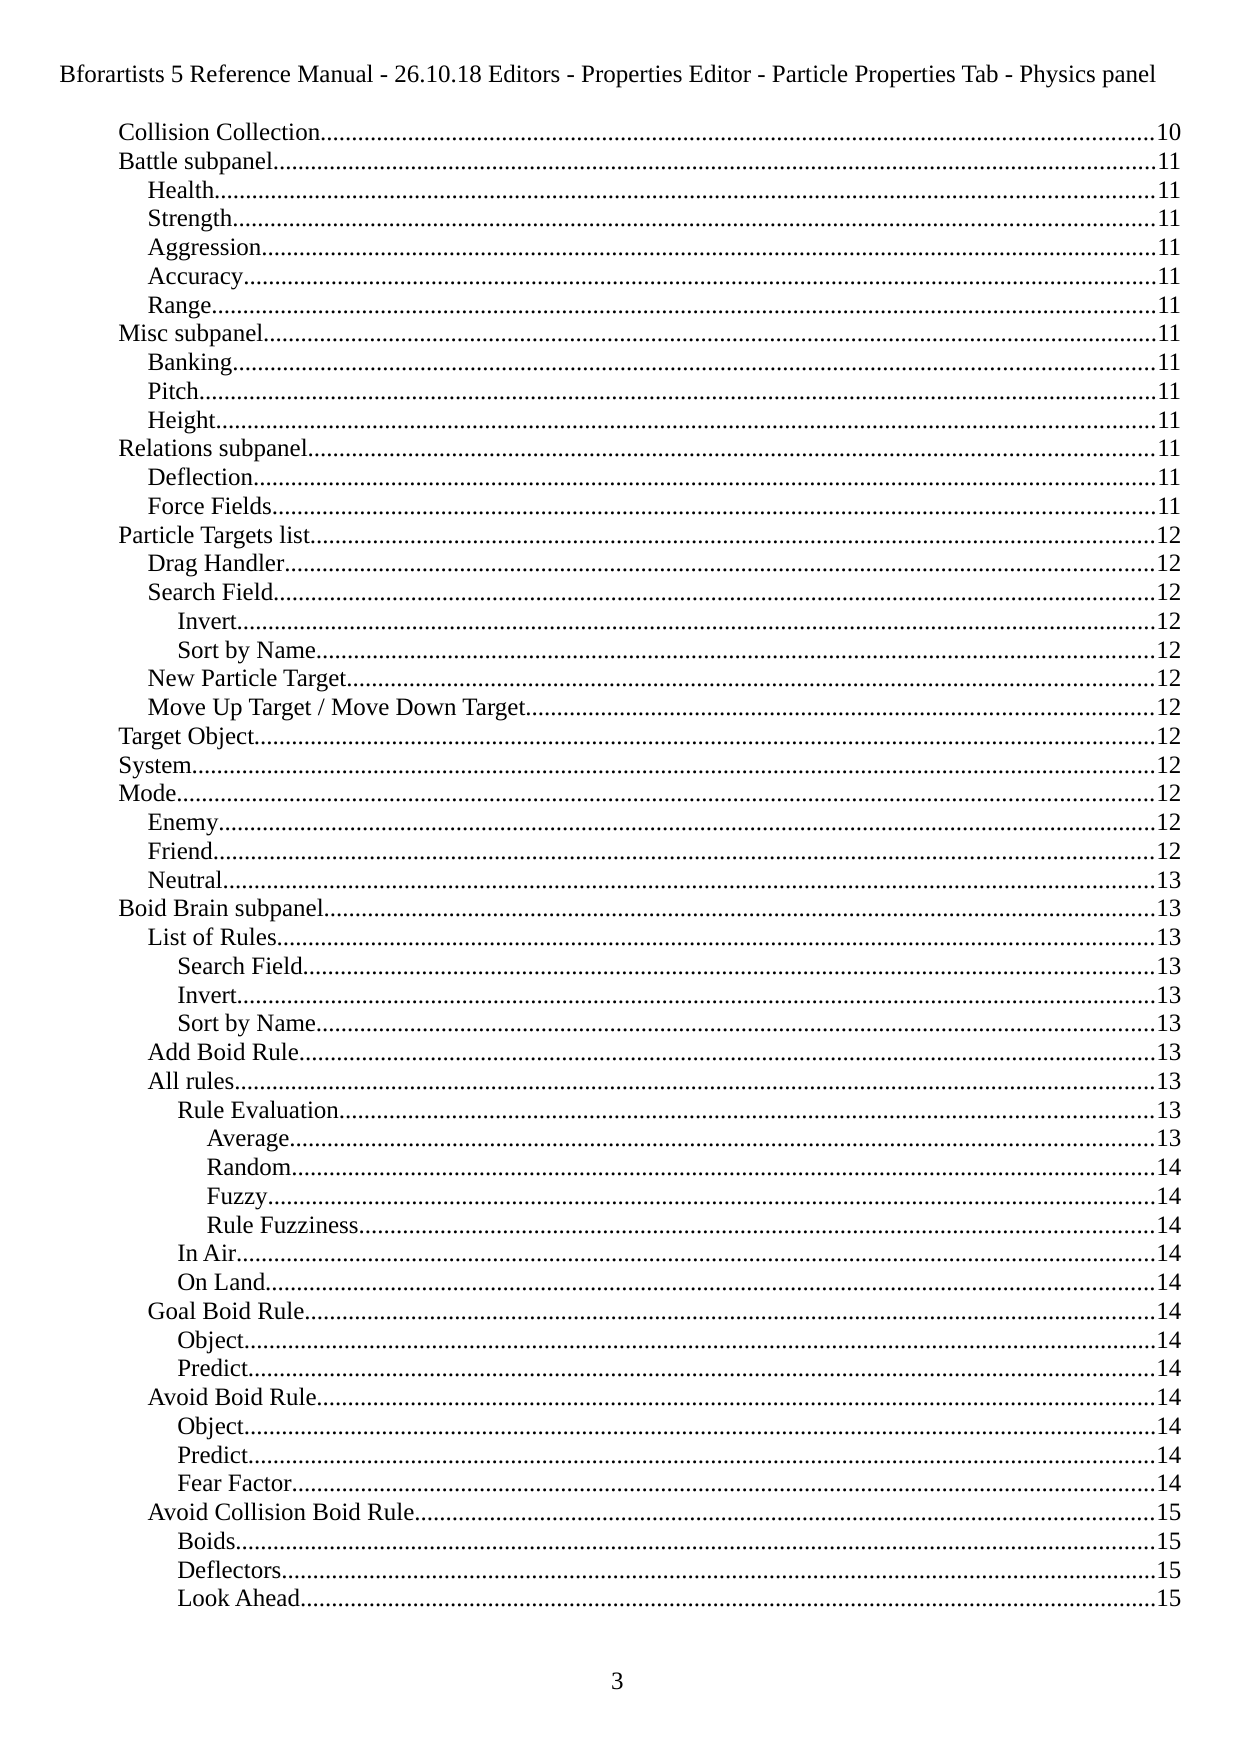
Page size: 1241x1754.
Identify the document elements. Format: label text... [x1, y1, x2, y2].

text Drag Handler 12 [147, 548, 1181, 577]
text Deflectors 15 [177, 1555, 1181, 1583]
text Search Field 12 [147, 577, 1181, 606]
text Average 13 [206, 1123, 1181, 1152]
text Move Up Target / Move Down Target 12 [147, 692, 1181, 721]
text Rule Evaluation 13 [177, 1095, 1181, 1123]
text All rules 13 [147, 1066, 1181, 1095]
text Fuzzy 14 [206, 1181, 1181, 1210]
text Look Ahead 15 [177, 1583, 1181, 1612]
text Relations subpanel 11 [118, 433, 1181, 462]
text Boid Brain subpanel 13 [118, 893, 1181, 922]
text Sort by Name 13 [177, 1008, 1181, 1037]
text Enemy 12 [147, 807, 1181, 836]
text Avoid Boid Rule 14 [147, 1382, 1181, 1411]
text System 12 [118, 750, 1181, 778]
text Health 11 [147, 175, 1181, 203]
text Range 11 [147, 290, 1181, 318]
text Boids 15 [177, 1526, 1181, 1555]
text Banking 11 [147, 347, 1181, 376]
text Collision Collection 10 [118, 117, 1181, 146]
text Fear Factor 14 [177, 1468, 1181, 1497]
text List of Rules 13 [147, 922, 1181, 951]
text Object 14 [177, 1325, 1181, 1353]
text Battle subpanel 11 [118, 146, 1181, 175]
text Neutral 13 [147, 865, 1181, 893]
text Predict 14 [177, 1353, 1181, 1382]
text Aggression 11 [147, 232, 1181, 261]
text Random 14 [206, 1152, 1181, 1181]
text Goal Boid Rule 14 [147, 1296, 1181, 1325]
text Search Field 13 [177, 951, 1181, 980]
text Mode 12 [118, 778, 1181, 807]
text Height 11 [147, 405, 1181, 433]
text In Air 14 [177, 1238, 1181, 1267]
text On Land 14 [177, 1267, 1181, 1296]
text Target Object 12 [118, 721, 1181, 750]
text Rule Fuzziness 14 [206, 1210, 1181, 1238]
text Avoid Collision Boid Rule 15 [147, 1497, 1181, 1526]
text Force Fields 11 [147, 491, 1181, 520]
text Invert 13 [177, 980, 1181, 1008]
text Predict 14 [177, 1440, 1181, 1468]
text Add Boid Rule 13 [147, 1037, 1181, 1066]
text Deflection 11 [147, 462, 1181, 491]
text Misc subpanel 11 [118, 318, 1181, 347]
text New Particle Target 12 [147, 663, 1181, 692]
text Pitch 11 [147, 376, 1181, 405]
text Particle Targets list 12 [118, 520, 1181, 548]
text Strength 11 [147, 203, 1181, 232]
text Sort by Name 12 [177, 635, 1181, 663]
text Invert 12 [177, 606, 1181, 635]
text Accuracy 11 [147, 261, 1181, 290]
text Object 14 [177, 1411, 1181, 1440]
text Friend 12 [147, 836, 1181, 865]
